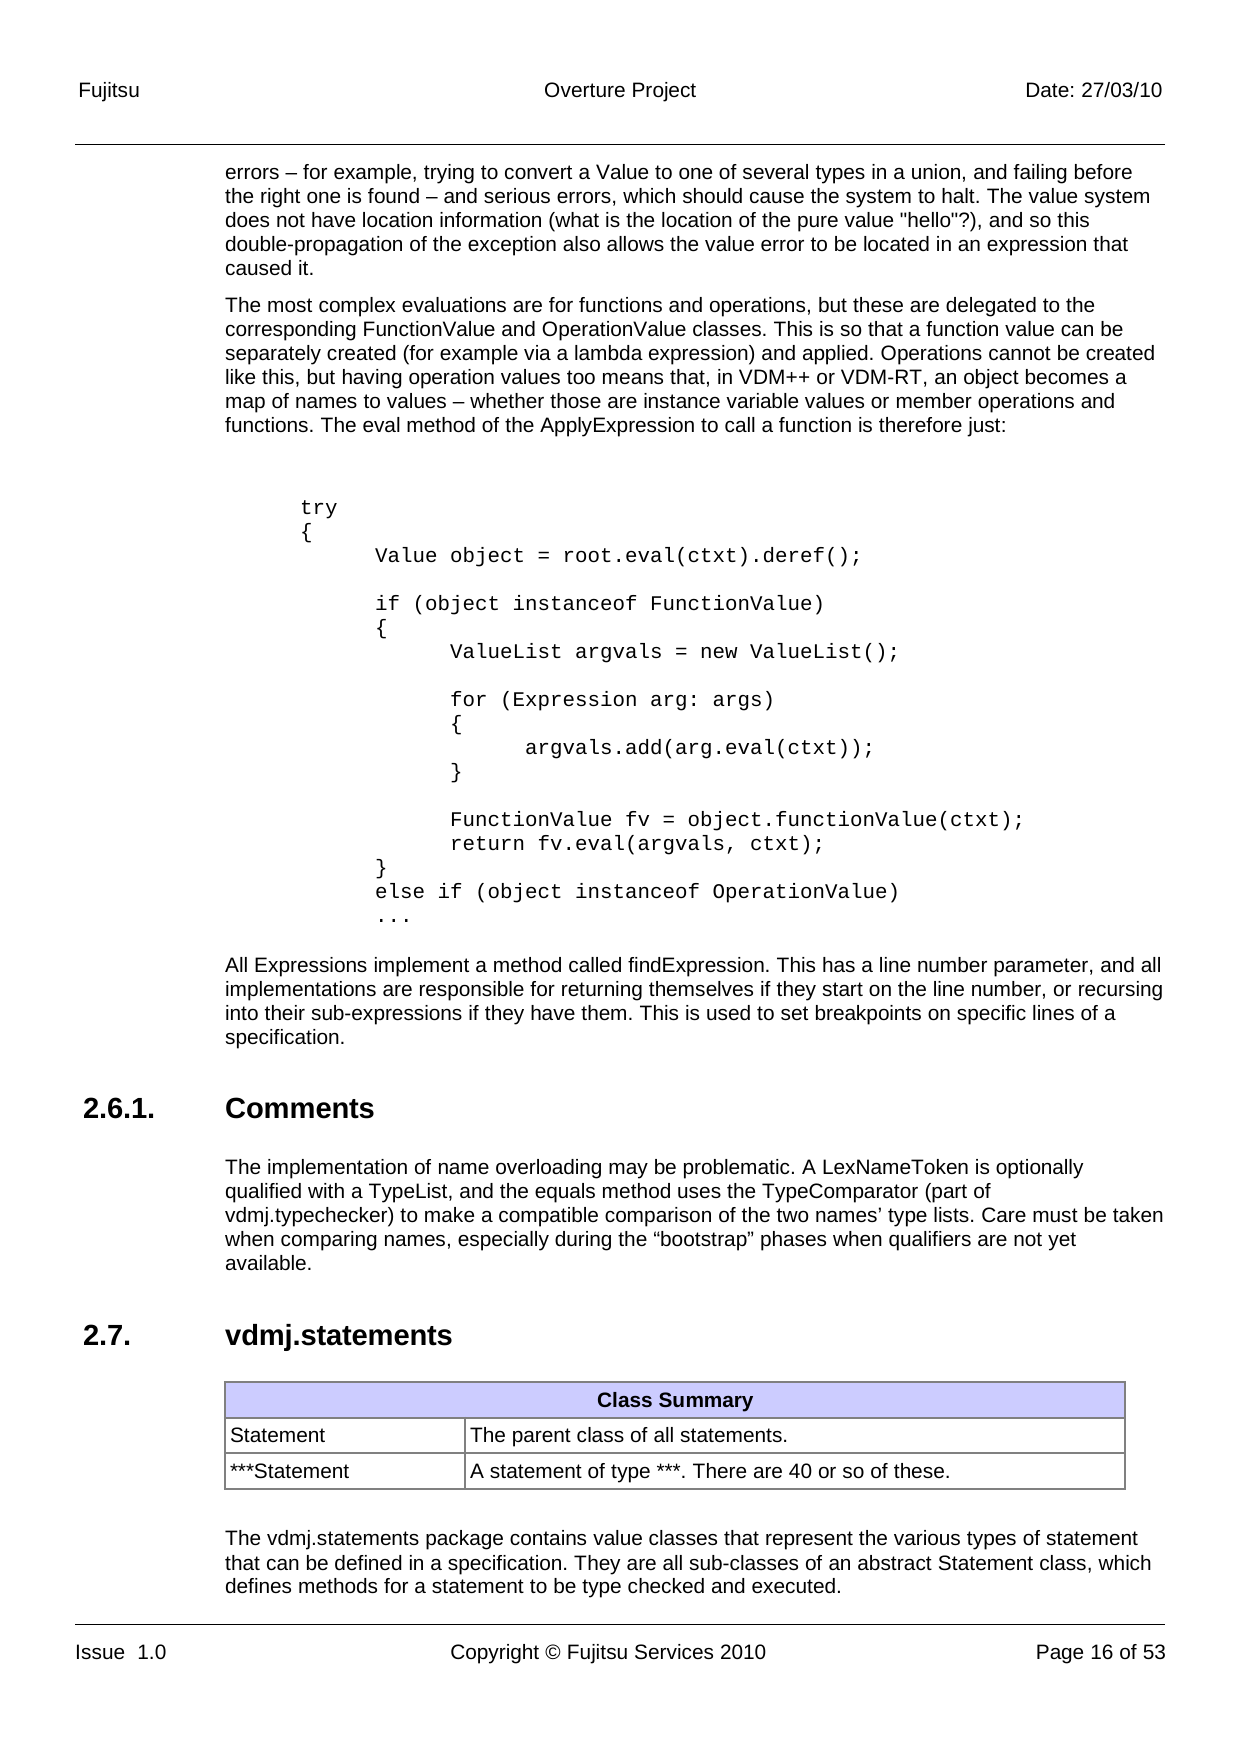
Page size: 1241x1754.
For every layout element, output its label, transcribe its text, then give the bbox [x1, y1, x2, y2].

text else if (object instanceof OperationValue) [225, 881, 1165, 904]
text { [225, 521, 1165, 545]
text } [225, 761, 1165, 785]
text All Expressions implement a method called findExpression. This has a line number parameter, and all implementations are responsible for returning themselves if they start on the line number, or recursing into their sub-expressions if they have them. This is used to set breakpoints on specific lines of a specification. [225, 952, 1165, 1049]
table_cell The parent class of all statements. [466, 1419, 1124, 1452]
table_cell A statement of type ***. There are 40 or so of these. [466, 1454, 1124, 1488]
text } [225, 857, 1165, 881]
subtitle vdmj.statements [75, 1318, 1165, 1351]
subtitle Comments [75, 1091, 1165, 1125]
text try [225, 497, 1165, 521]
text ... [225, 904, 1165, 928]
text The most complex evaluations are for functions and operations, but these are delegated to the corresponding FunctionValue and OperationValue classes. This is so that a function value can be separately created (for example via a lambda expression) and applied. Operations cannot be created like this, but having operation values too means that, in VDM++ or VDM-RT, an object becomes a map of names to values – whether those are instance variable values or member operations and functions. The eval method of the ApplyExpression to call a function is therefore just: [225, 292, 1165, 437]
text { [225, 617, 1165, 641]
text Value object = root.eval(ctxt).deref(); [225, 545, 1165, 569]
text The implementation of name overloading may be problematic. A LexNameToken is optionally qualified with a TypeList, and the equals method uses the TypeComparator (part of vdmj.typechecker) to make a compatible comparison of the two names’ type lists. Care must be taken when comparing names, especially during the “bootstrap” phases when qualifiers are not yet available. [225, 1155, 1165, 1275]
text ValueList argvals = new ValueList(); [225, 641, 1165, 665]
text return fv.eval(argvals, ctxt); [225, 833, 1165, 857]
table_cell ***Statement [226, 1454, 464, 1488]
text The vdmj.statements package contains value classes that represent the various types of statement that can be defined in a specification. They are all sub-classes of an abstract Statement class, which defines methods for a statement to be type checked and executed. [225, 1526, 1165, 1598]
table_cell Statement [226, 1419, 464, 1452]
text argvals.add(arg.eval(ctxt)); [225, 737, 1165, 761]
table_header Class Summary [226, 1383, 1124, 1417]
text errors – for example, trying to convert a Value to one of several types in a union, and failing before the right one is found – and serious errors, which should cause the system to halt. The value system does not have location information (what is the location of the pure value "hello"?), and so this double-propagation of the exception also allows the value error to be located in an expression that caused it. [225, 160, 1165, 280]
text if (object instanceof FunctionValue) [225, 593, 1165, 617]
text { [225, 713, 1165, 737]
text FunctionValue fv = object.functionValue(ctxt); [225, 809, 1165, 833]
text for (Expression arg: args) [225, 689, 1165, 713]
